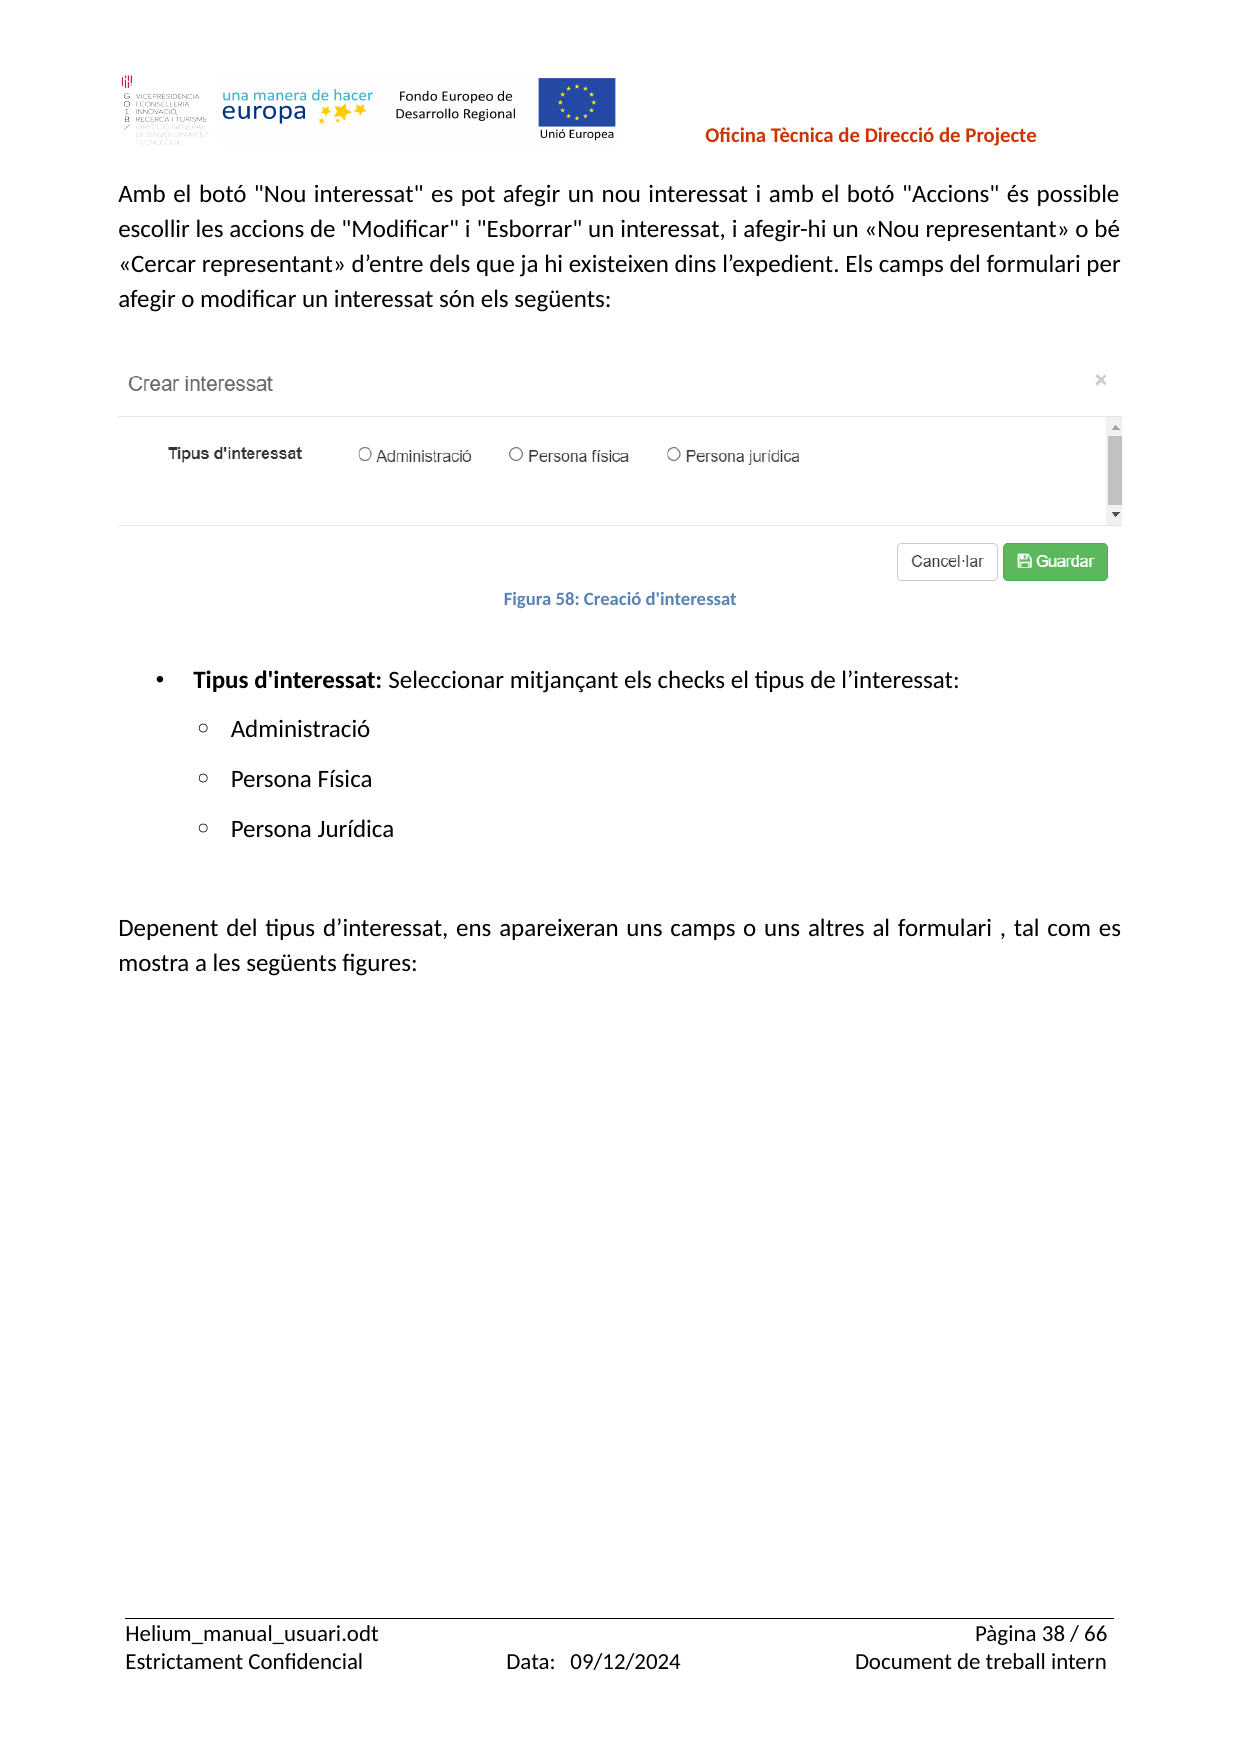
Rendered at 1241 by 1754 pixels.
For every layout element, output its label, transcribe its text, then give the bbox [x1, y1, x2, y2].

list Persona Jurídica [193, 813, 1122, 843]
text Amb el botó "Nou interessat" es pot afegir un nou interessat i amb el botó "Accions" és possible escollir les accions de "Modificar" i "Esborrar" un interessat, i afegir-hi un «Nou representant» o bé «Cercar representant» d’entre dels que ja hi existeixen dins l’expedient. Els camps del formulari per afegir o modificar un interessat són els següents: [118, 178, 1122, 313]
list Persona Física [193, 763, 1122, 794]
picture [219, 73, 621, 147]
picture [118, 73, 213, 147]
list Figura 58: Creació d'interessat [118, 587, 1122, 610]
text Depenent del tipus d’interessat, ens apareixeran uns camps o uns altres al formulari , tal com es mostra a les següents figures: [118, 912, 1122, 977]
list Administració [193, 714, 1122, 744]
picture [118, 358, 1123, 587]
list Tipus d'interessat: Seleccionar mitjançant els checks el tipus de l’interessat: [118, 610, 1122, 694]
